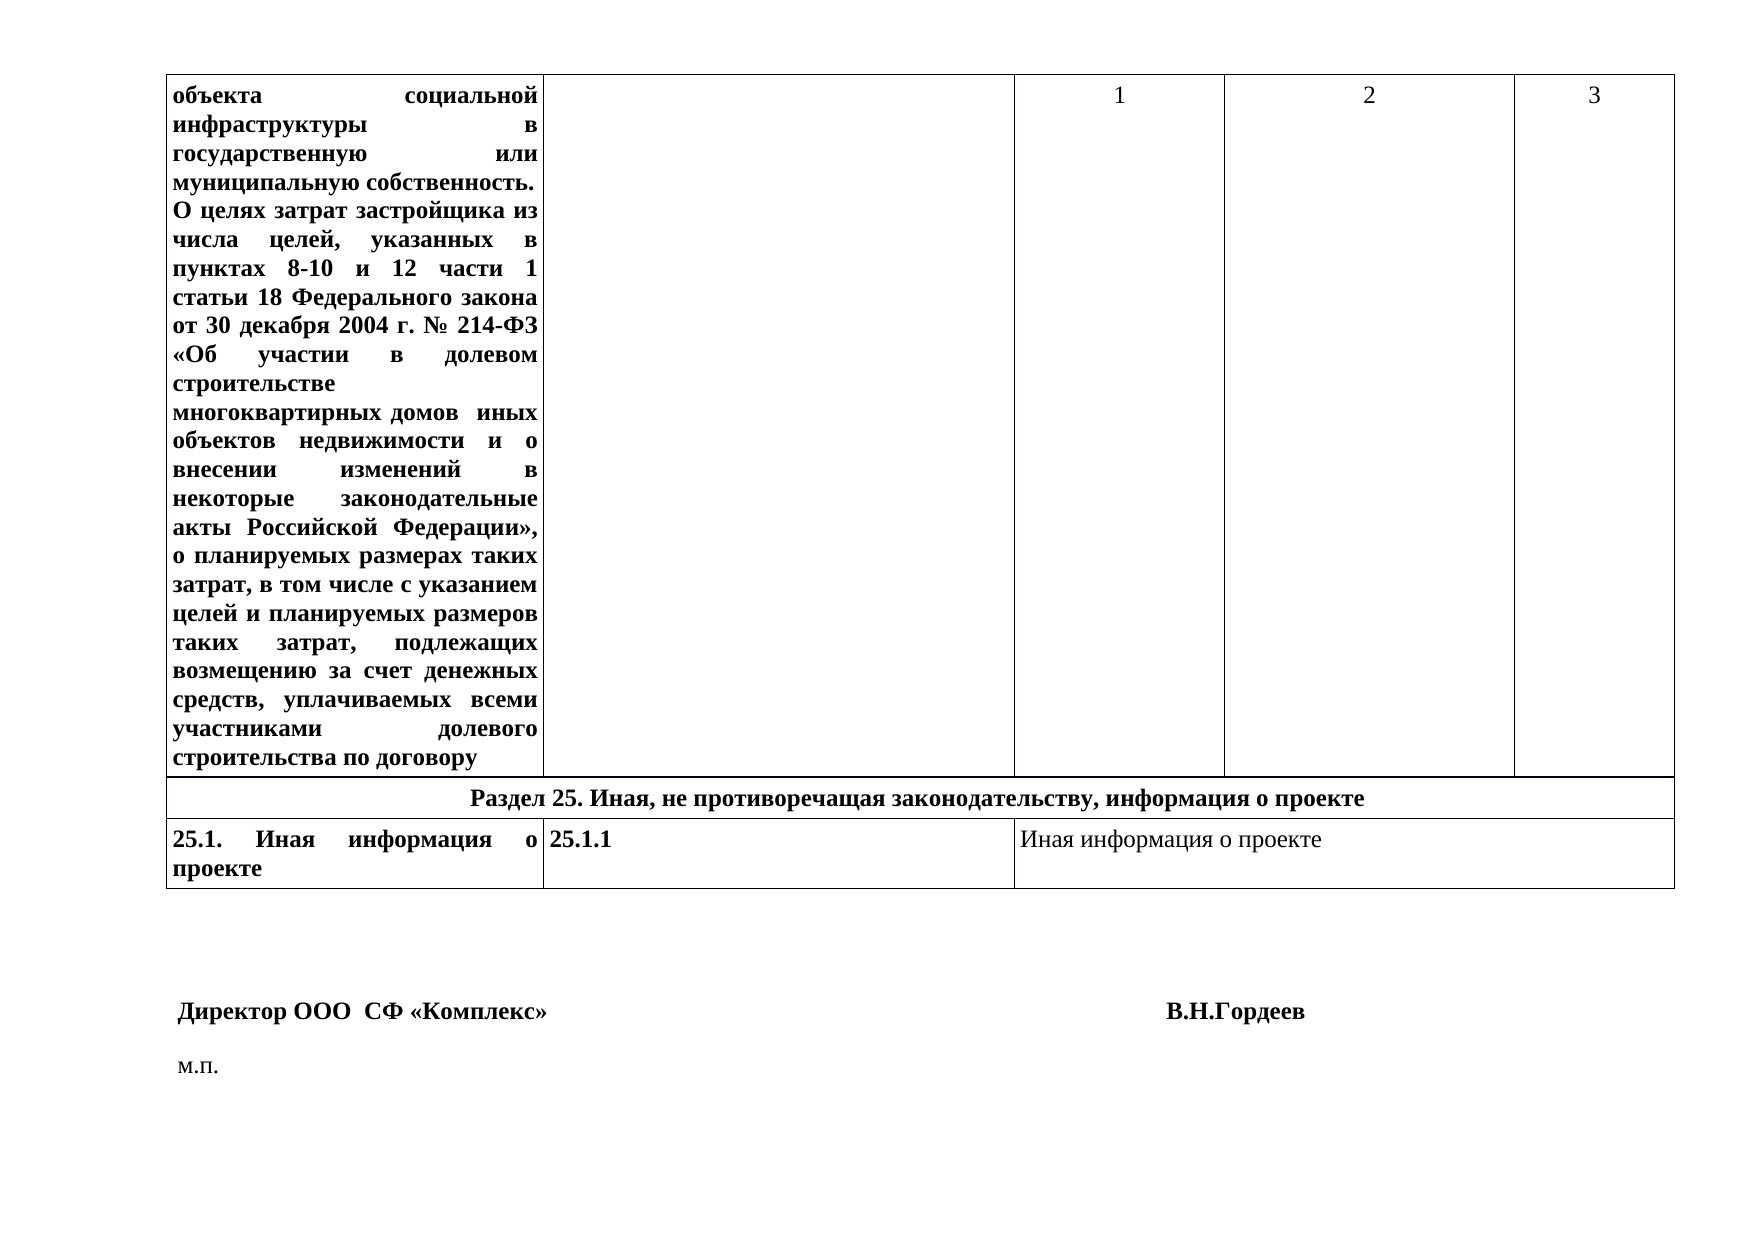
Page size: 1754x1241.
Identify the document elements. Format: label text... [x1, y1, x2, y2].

table_cell 1 [1015, 75, 1224, 776]
table_cell объекта социальной инфраструктуры в государственную или муниципальную собственность. О целях затрат застройщика из числа целей, указанных в пунктах 8-10 и 12 части 1 статьи 18 Федерального закона от 30 декабря 2004 г. № 214-ФЗ «Об участии в долевом строительстве многоквартирных домов иных объектов недвижимости и о внесении изменений в некоторые законодательные акты Российской Федерации», о планируемых размерах таких затрат, в том числе с указанием целей и планируемых размеров таких затрат, подлежащих возмещению за счет денежных средств, уплачиваемых всеми участниками долевого строительства по договору [167, 75, 543, 776]
table_cell 25.1. Иная информация о проекте [167, 819, 543, 888]
text Директор ООО СФ «Комплекс» В.Н.Гордеев [177, 996, 1665, 1025]
text м.п. [177, 1050, 1665, 1079]
table_cell 2 [1225, 75, 1514, 776]
table_cell 3 [1515, 75, 1674, 776]
table_cell [544, 75, 1014, 776]
table_cell Раздел 25. Иная, не противоречащая законодательству, информация о проекте [167, 778, 1674, 818]
table_cell Иная информация о проекте [1015, 819, 1674, 888]
table_cell 25.1.1 [544, 819, 1014, 888]
